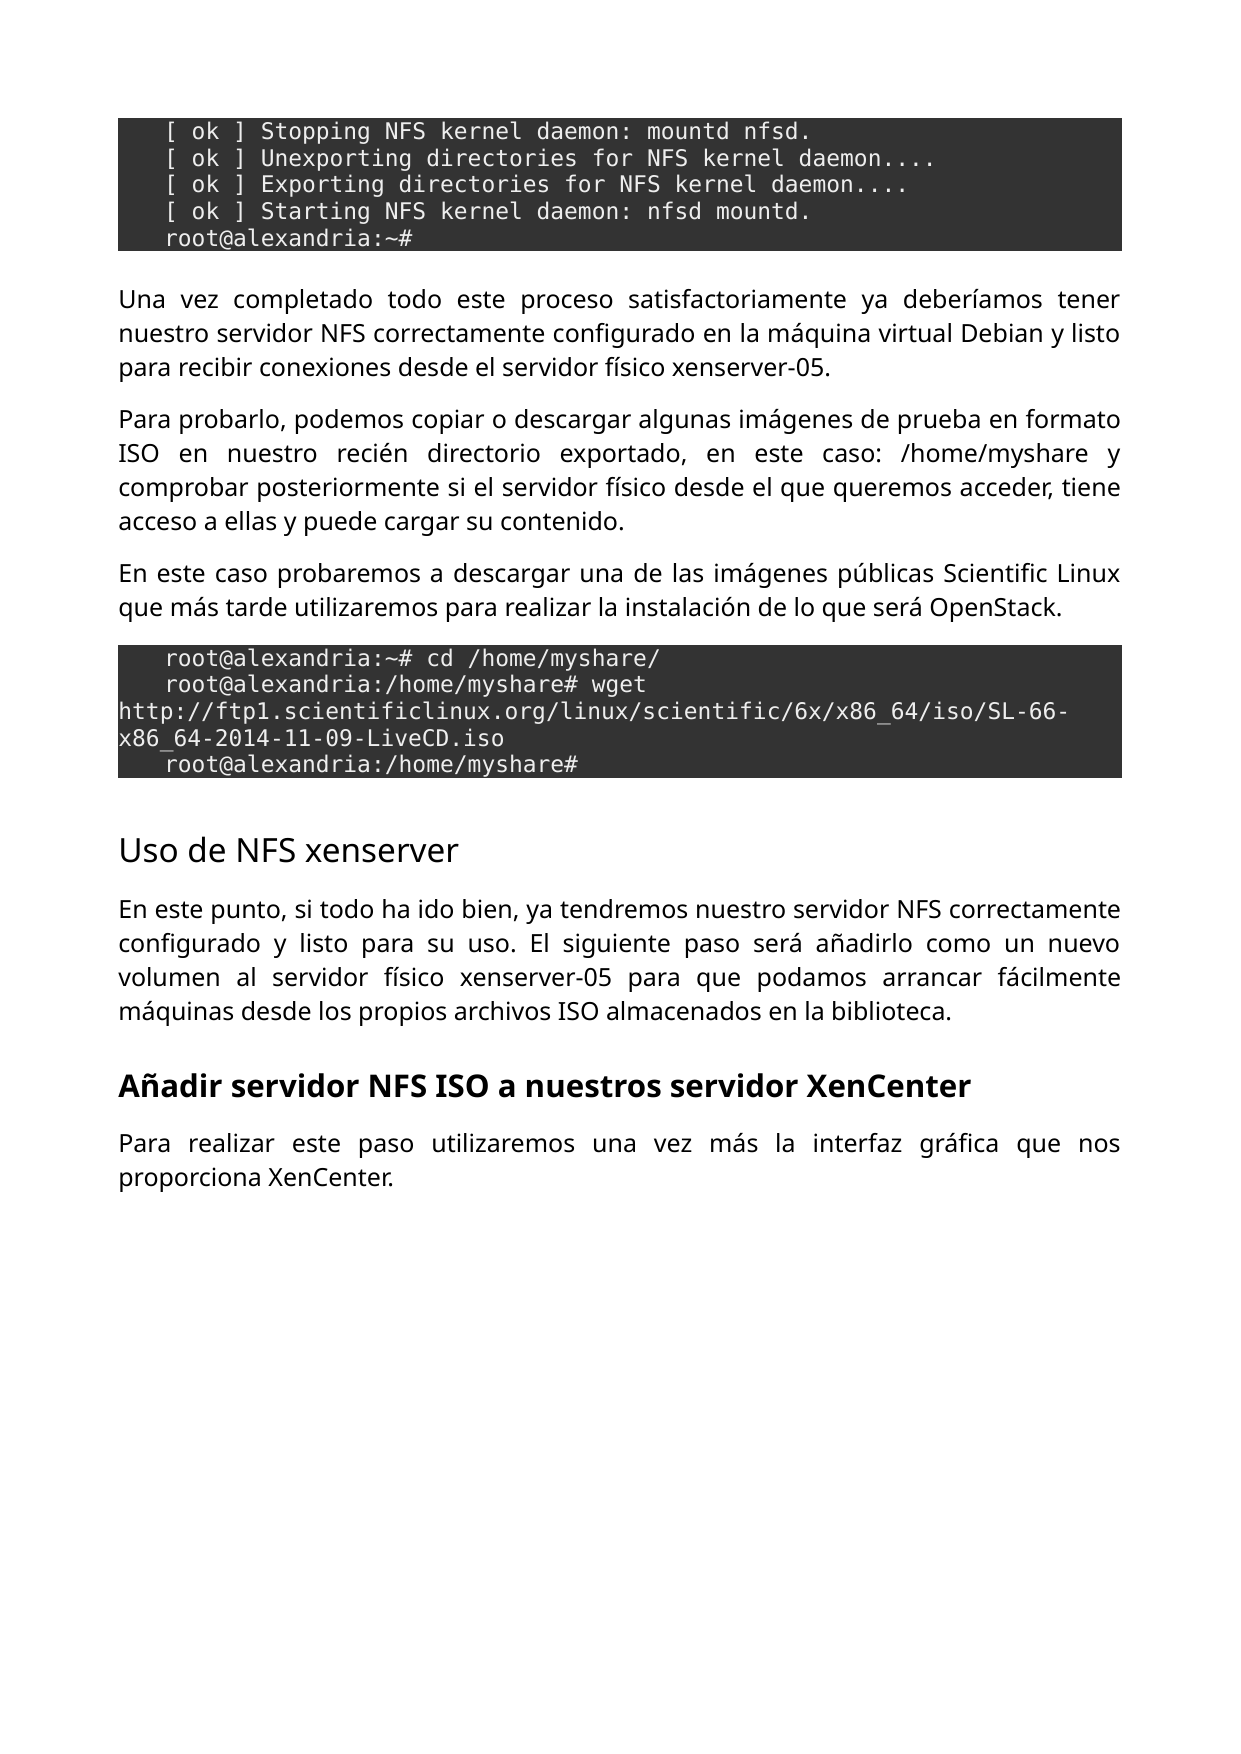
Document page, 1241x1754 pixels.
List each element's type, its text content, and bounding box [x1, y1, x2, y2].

subtitle Uso de NFS xenserver [118, 827, 1122, 873]
text Una vez completado todo este proceso satisfactoriamente ya deberíamos tener nuestro servidor NFS correctamente configurado en la máquina virtual Debian y listo para recibir conexiones desde el servidor físico xenserver-05. [118, 281, 1122, 384]
text root@alexandria:/home/myshare# [118, 752, 1122, 778]
subtitle Añadir servidor NFS ISO a nuestros servidor XenCenter [118, 1064, 1122, 1107]
text [ ok ] Starting NFS kernel daemon: nfsd mountd. [118, 198, 1122, 225]
text En este punto, si todo ha ido bien, ya tendremos nuestro servidor NFS correctamente configurado y listo para su uso. El siguiente paso será añadirlo como un nuevo volumen al servidor físico xenserver-05 para que podamos arrancar fácilmente máquinas desde los propios archivos ISO almacenados en la biblioteca. [118, 891, 1122, 1027]
text Para probarlo, podemos copiar o descargar algunas imágenes de prueba en formato ISO en nuestro recién directorio exportado, en este caso: /home/myshare y comprobar posteriormente si el servidor físico desde el que queremos acceder, tiene acceso a ellas y puede cargar su contenido. [118, 402, 1122, 538]
text Para realizar este paso utilizaremos una vez más la interfaz gráfica que nos proporciona XenCenter. [118, 1126, 1122, 1194]
text [ ok ] Unexporting directories for NFS kernel daemon.... [118, 145, 1122, 171]
text En este caso probaremos a descargar una de las imágenes públicas Scientific Linux que más tarde utilizaremos para realizar la instalación de lo que será OpenStack. [118, 556, 1122, 624]
text root@alexandria:~# cd /home/myshare/ [118, 645, 1122, 672]
text root@alexandria:/home/myshare# wget http://ftp1.scientificlinux.org/linux/scientific/6x/x86_64/iso/SL-66-x86_64-2014-11-09-LiveCD.iso [118, 672, 1122, 752]
text [ ok ] Exporting directories for NFS kernel daemon.... [118, 171, 1122, 198]
text [ ok ] Stopping NFS kernel daemon: mountd nfsd. [118, 118, 1122, 145]
text root@alexandria:~# [118, 225, 1122, 251]
